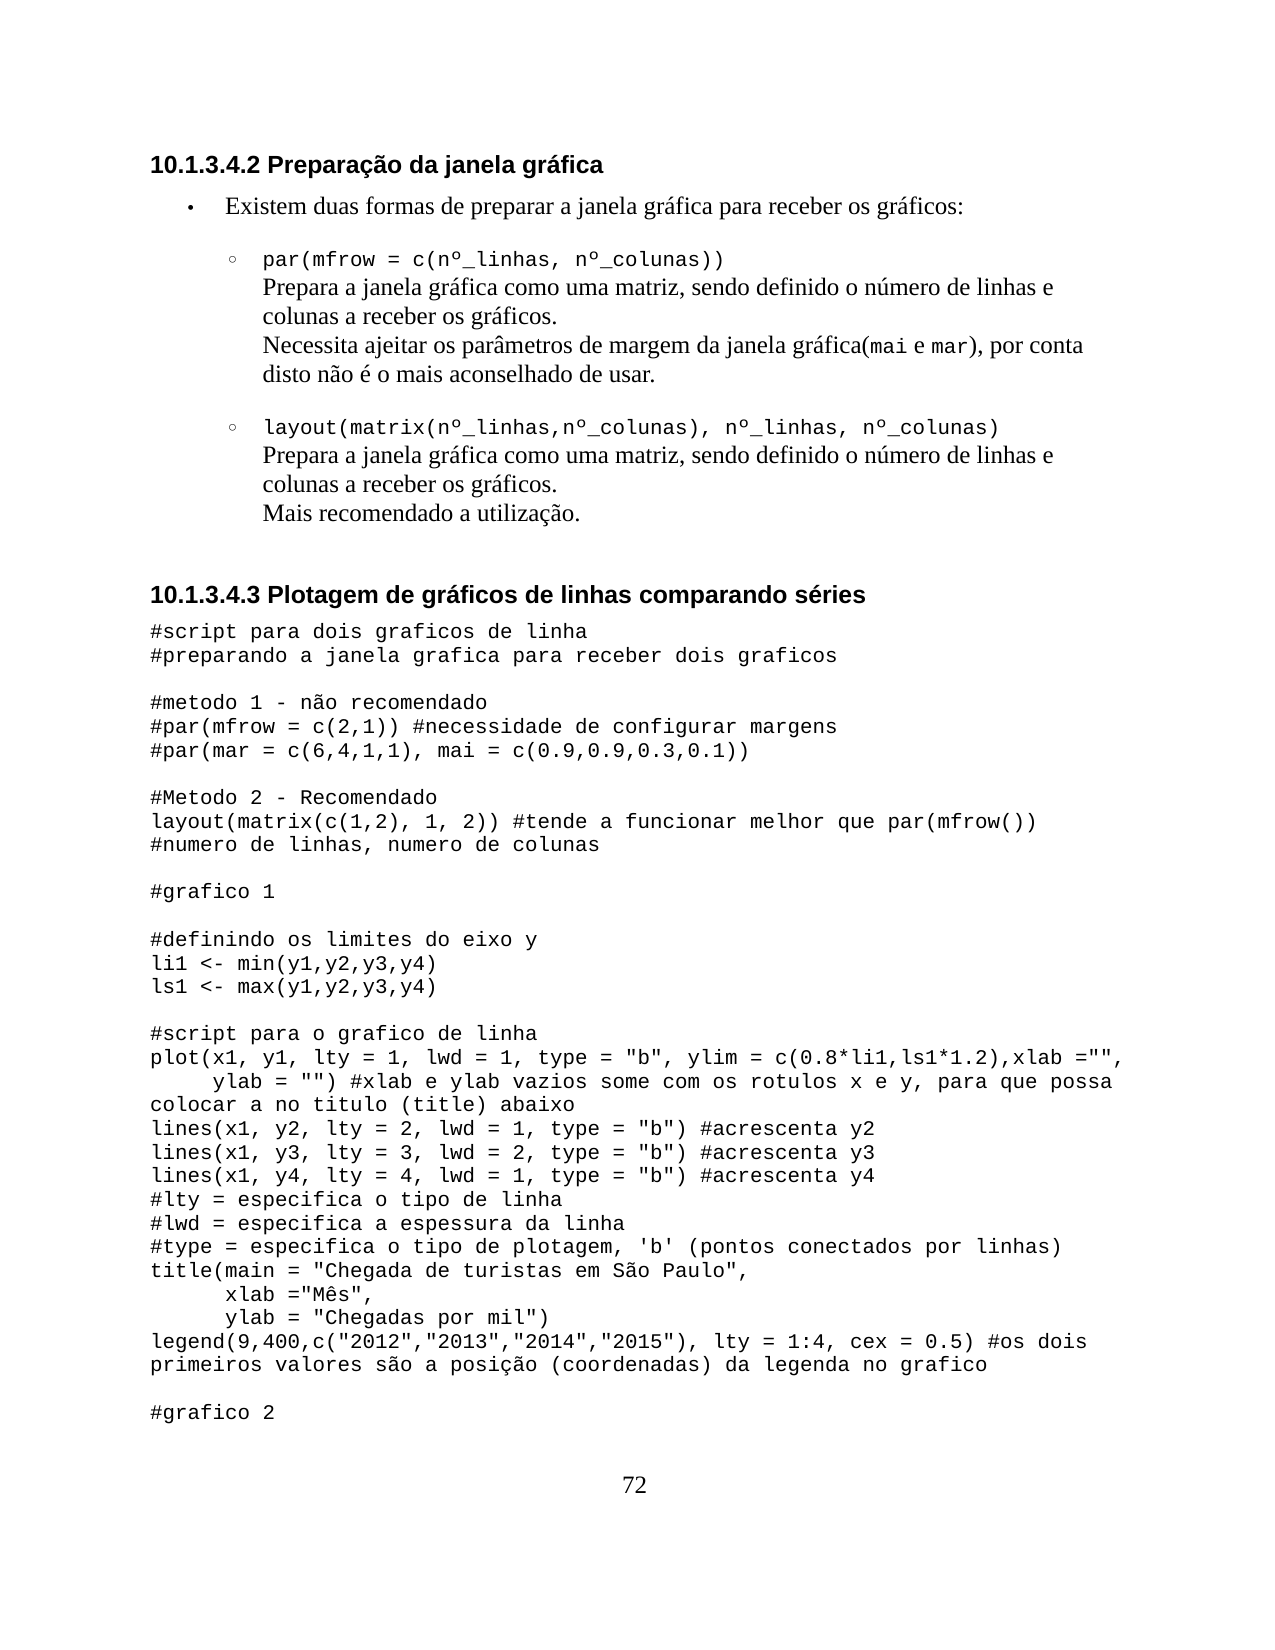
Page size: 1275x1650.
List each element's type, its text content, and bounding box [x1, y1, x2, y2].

subtitle 10.1.3.4.3 Plotagem de gráficos de linhas comparando séries [150, 580, 1125, 609]
subtitle 10.1.3.4.2 Preparação da janela gráfica [150, 150, 1125, 178]
text #script para o grafico de linha [150, 1023, 1125, 1047]
text #numero de linhas, numero de colunas [150, 834, 1125, 858]
text xlab ="Mês", [150, 1283, 1125, 1307]
text title(main = "Chegada de turistas em São Paulo", [150, 1260, 1125, 1283]
text #par(mar = c(6,4,1,1), mai = c(0.9,0.9,0.3,0.1)) [150, 740, 1125, 763]
text #lty = especifica o tipo de linha [150, 1189, 1125, 1213]
text #lwd = especifica a espessura da linha [150, 1213, 1125, 1236]
text #preparando a janela grafica para receber dois graficos [150, 645, 1125, 669]
list par(mfrow = c(nº_linhas, nº_colunas)) Prepara a janela gráfica como uma matriz, sendo definido o número de linhas e colunas a receber os gráficos. Necessita ajeitar os parâmetros de margem da janela gráfica(mai e mar), por conta disto não é o mais aconselhado de usar. [225, 248, 1125, 417]
text ls1 <- max(y1,y2,y3,y4) [150, 976, 1125, 1000]
text #Metodo 2 - Recomendado [150, 787, 1125, 811]
text #par(mfrow = c(2,1)) #necessidade de configurar margens [150, 716, 1125, 740]
text #type = especifica o tipo de plotagem, 'b' (pontos conectados por linhas) [150, 1236, 1125, 1260]
text plot(x1, y1, lty = 1, lwd = 1, type = "b", ylim = c(0.8*li1,ls1*1.2),xlab ="", [150, 1047, 1125, 1071]
text lines(x1, y3, lty = 3, lwd = 2, type = "b") #acrescenta y3 [150, 1142, 1125, 1165]
list Existem duas formas de preparar a janela gráfica para receber os gráficos: [187, 191, 1125, 248]
text #definindo os limites do eixo y [150, 929, 1125, 952]
text lines(x1, y4, lty = 4, lwd = 1, type = "b") #acrescenta y4 [150, 1165, 1125, 1189]
list layout(matrix(nº_linhas,nº_colunas), nº_linhas, nº_colunas) Prepara a janela gráfica como uma matriz, sendo definido o número de linhas e colunas a receber os gráficos. Mais recomendado a utilização. [225, 417, 1125, 555]
text ylab = "") #xlab e ylab vazios some com os rotulos x e y, para que possa colocar a no titulo (title) abaixo [150, 1071, 1125, 1118]
text #grafico 2 [150, 1402, 1125, 1425]
text legend(9,400,c("2012","2013","2014","2015"), lty = 1:4, cex = 0.5) #os dois primeiros valores são a posição (coordenadas) da legenda no grafico [150, 1331, 1125, 1378]
text li1 <- min(y1,y2,y3,y4) [150, 952, 1125, 976]
text #script para dois graficos de linha [150, 621, 1125, 645]
text lines(x1, y2, lty = 2, lwd = 1, type = "b") #acrescenta y2 [150, 1118, 1125, 1142]
text layout(matrix(c(1,2), 1, 2)) #tende a funcionar melhor que par(mfrow()) [150, 811, 1125, 834]
text #metodo 1 - não recomendado [150, 692, 1125, 716]
text ylab = "Chegadas por mil") [150, 1307, 1125, 1331]
text #grafico 1 [150, 882, 1125, 905]
